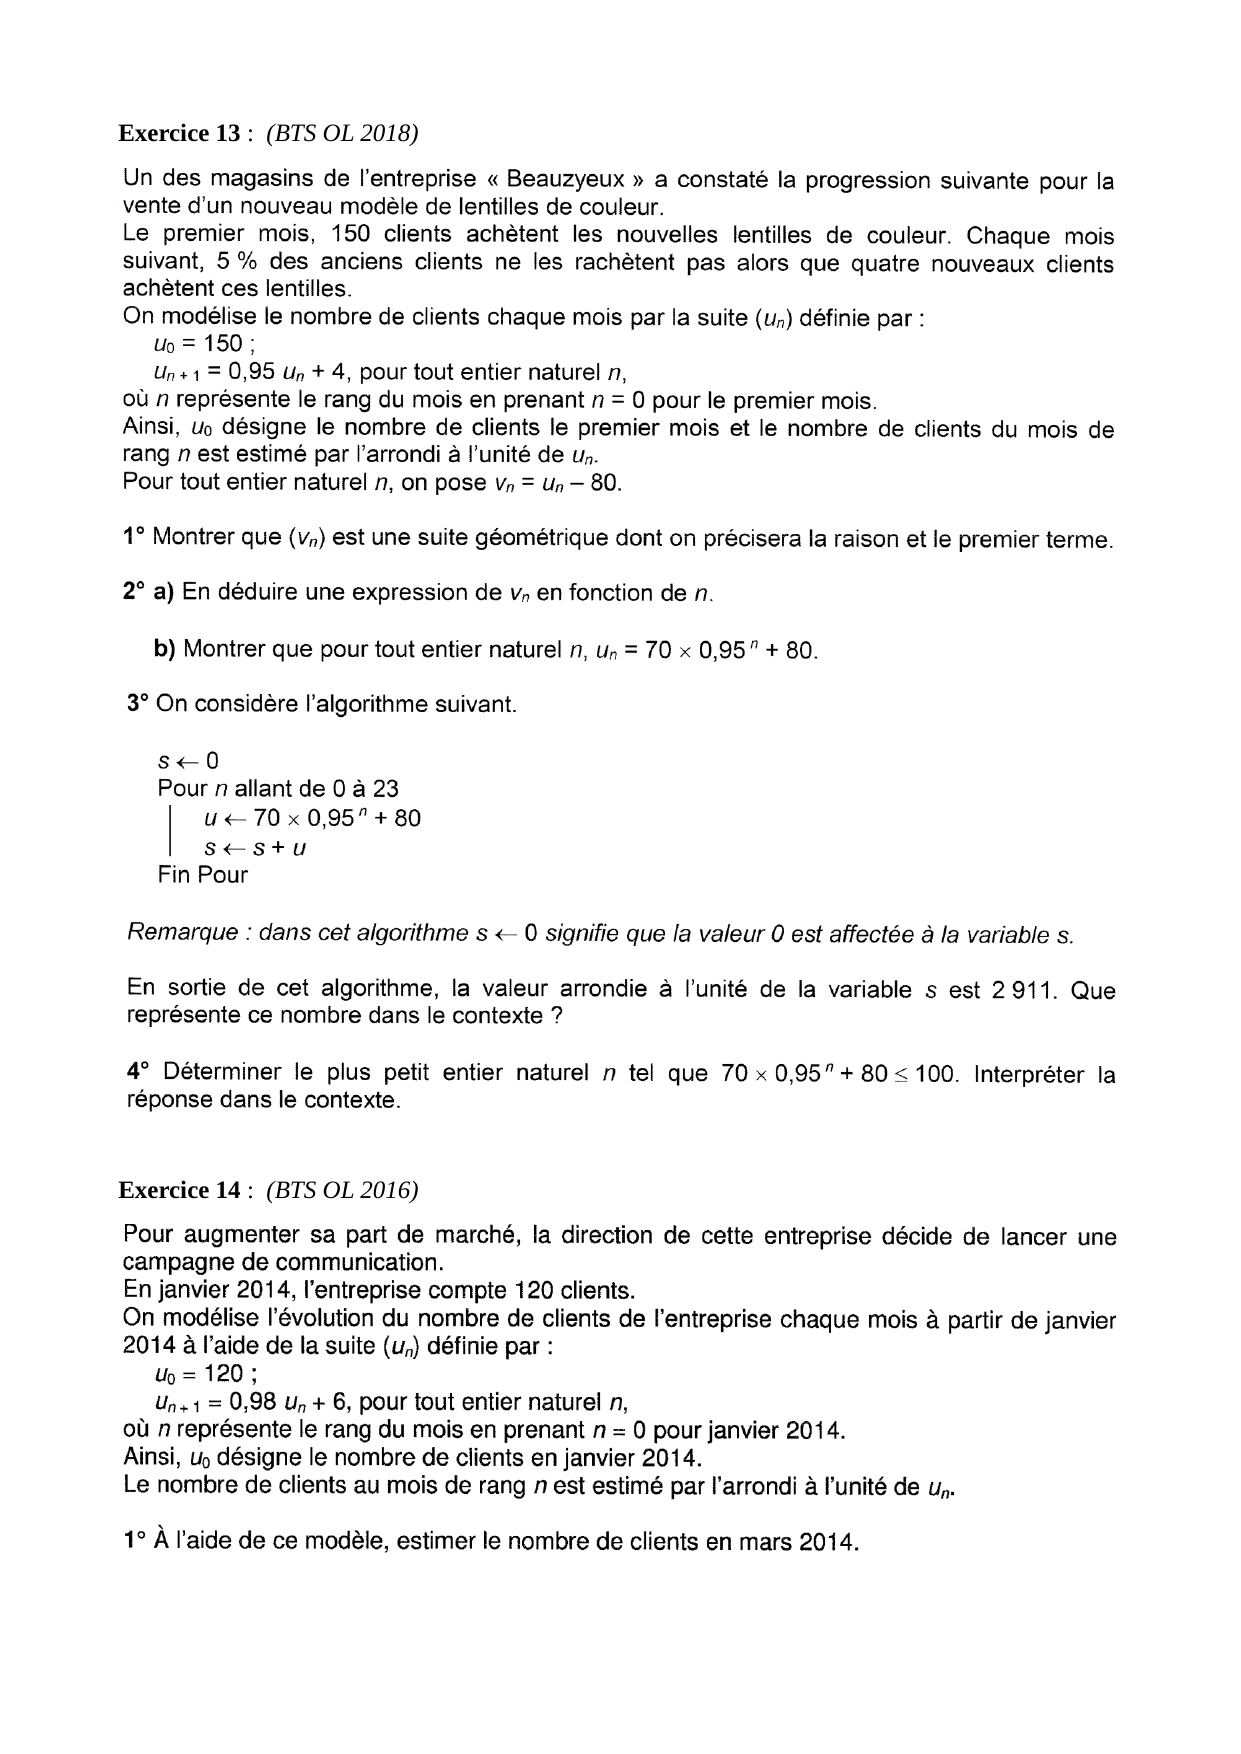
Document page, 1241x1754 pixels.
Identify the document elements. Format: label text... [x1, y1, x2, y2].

picture [118, 161, 1123, 669]
picture [118, 1218, 1123, 1558]
text Exercice 14 : (BTS OL 2016) [118, 1175, 1122, 1204]
picture [118, 687, 1123, 1118]
text Exercice 13 : (BTS OL 2018) [118, 118, 1122, 147]
